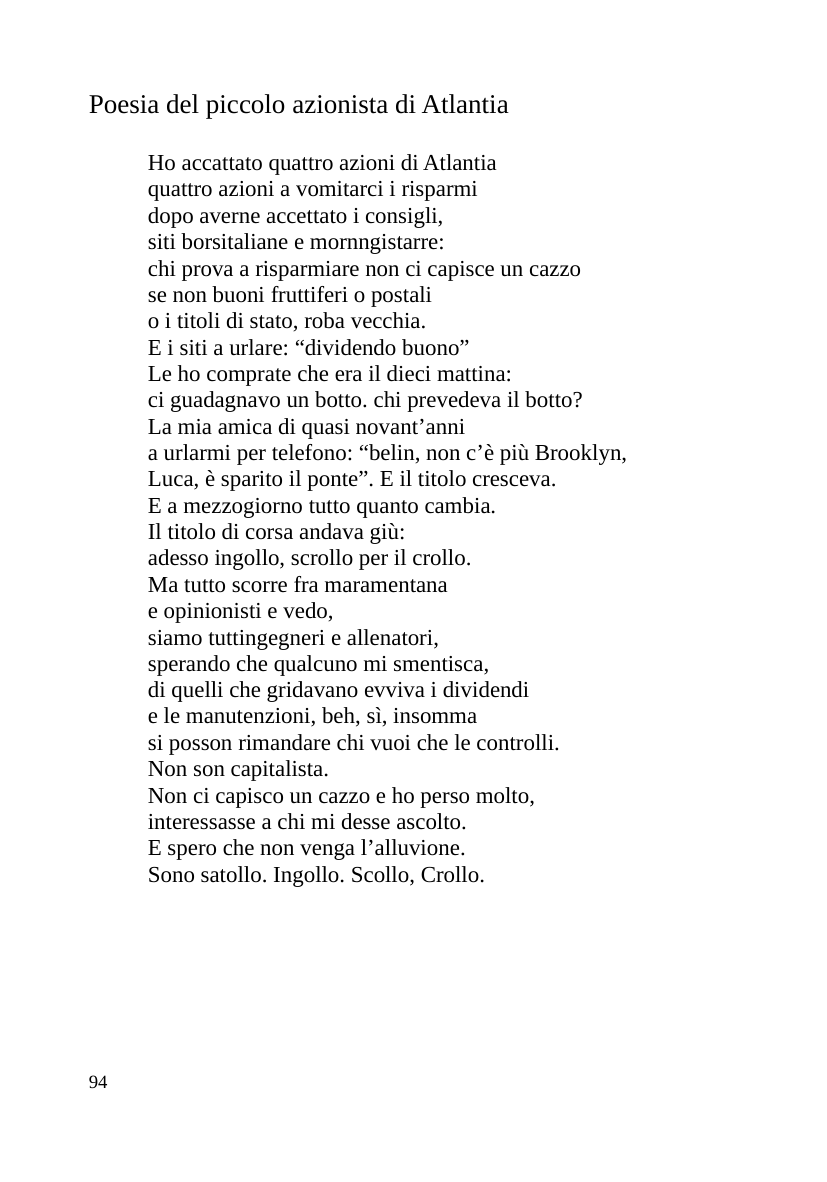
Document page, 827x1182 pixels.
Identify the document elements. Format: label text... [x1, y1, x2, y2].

text si posson rimandare chi vuoi che le controlli. [148, 729, 738, 755]
text e le manutenzioni, beh, sì, insomma [148, 703, 738, 729]
text Ma tutto scorre fra maramentana [148, 571, 738, 597]
text di quelli che gridavano evviva i dividendi [148, 676, 738, 703]
text E a mezzogiorno tutto quanto cambia. [148, 492, 738, 518]
text La mia amica di quasi novant’anni [148, 413, 738, 439]
text Non son capitalista. [148, 755, 738, 782]
text ci guadagnavo un botto. chi prevedeva il botto? [148, 386, 738, 413]
text Le ho comprate che era il dieci mattina: [148, 360, 738, 386]
text sperando che qualcuno mi smentisca, [148, 650, 738, 676]
text se non buoni fruttiferi o postali [148, 281, 738, 307]
text quattro azioni a vomitarci i risparmi [148, 176, 738, 202]
text interessasse a chi mi desse ascolto. [148, 808, 738, 834]
text Il titolo di corsa andava giù: [148, 518, 738, 544]
text E i siti a urlare: “dividendo buono” [148, 334, 738, 360]
text Poesia del piccolo azionista di Atlantia [88, 88, 738, 120]
text adesso ingollo, scrollo per il crollo. [148, 544, 738, 571]
text chi prova a risparmiare non ci capisce un cazzo [148, 254, 738, 281]
text Ho accattato quattro azioni di Atlantia [148, 149, 738, 176]
text o i titoli di stato, roba vecchia. [148, 307, 738, 334]
text Sono satollo. Ingollo. Scollo, Crollo. [148, 861, 738, 887]
text a urlarmi per telefono: “belin, non c’è più Brooklyn, [148, 439, 738, 465]
text dopo averne accettato i consigli, [148, 202, 738, 228]
text siamo tuttingegneri e allenatori, [148, 623, 738, 650]
text siti borsitaliane e mornngistarre: [148, 228, 738, 254]
text Non ci capisco un cazzo e ho perso molto, [148, 782, 738, 808]
text E spero che non venga l’alluvione. [148, 834, 738, 861]
text Luca, è sparito il ponte”. E il titolo cresceva. [148, 465, 738, 492]
text e opinionisti e vedo, [148, 597, 738, 623]
